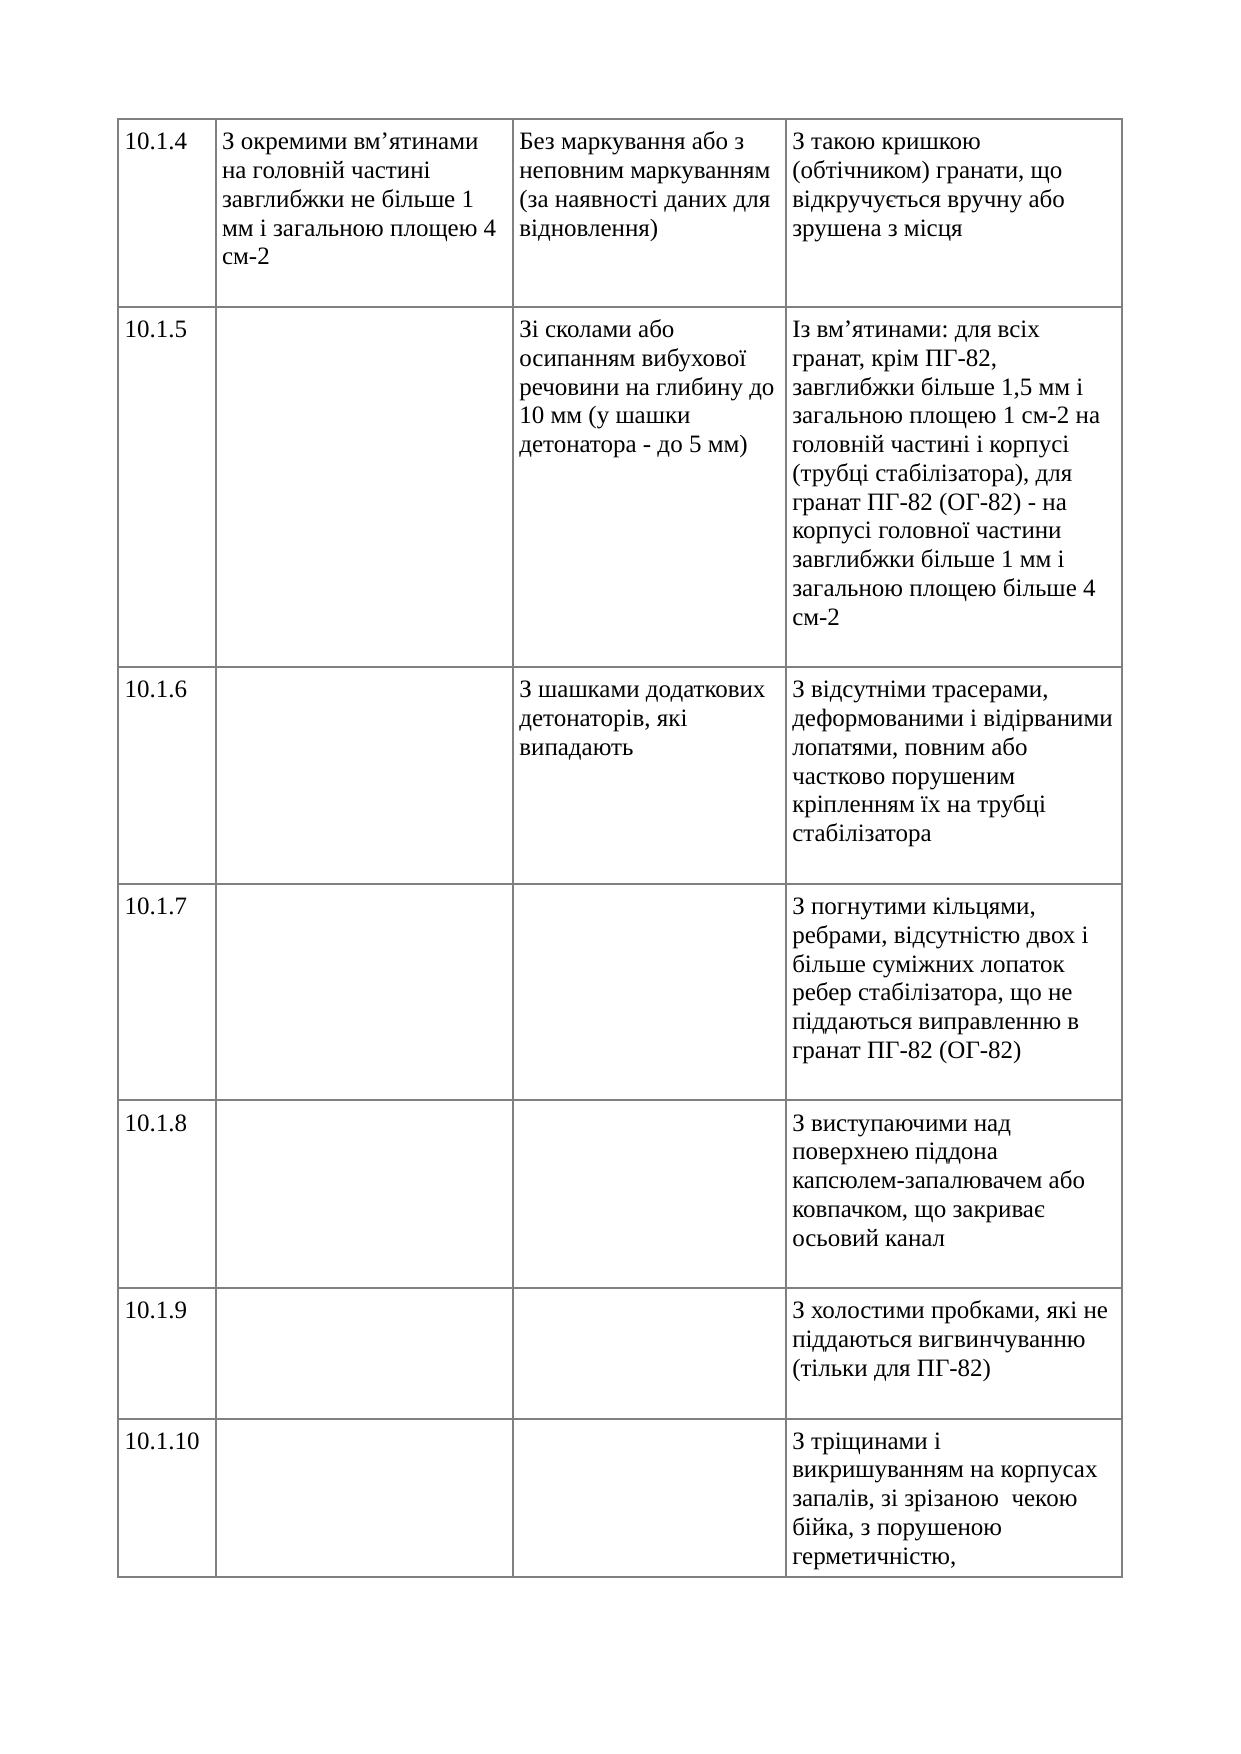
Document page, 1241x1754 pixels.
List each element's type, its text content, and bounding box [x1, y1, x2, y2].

table_cell [514, 1101, 785, 1287]
table_cell [217, 1420, 512, 1576]
table_cell 10.1.8 [119, 1101, 215, 1287]
table_cell [514, 1420, 785, 1576]
table_cell Зі сколами або осипанням вибухової речовини на глибину до 10 мм (у шашки детонатора - до 5 мм) [514, 308, 785, 666]
table_cell [514, 885, 785, 1099]
table_cell З холостими пробками, які не піддаються вигвинчуванню (тільки для ПГ-82) [787, 1289, 1121, 1417]
table_cell 10.1.7 [119, 885, 215, 1099]
table_cell 10.1.5 [119, 308, 215, 666]
table_cell 10.1.9 [119, 1289, 215, 1417]
table_cell З погнутими кільцями, ребрами, відсутністю двох і більше суміжних лопаток ребер стабілізатора, що не піддаються виправленню в гранат ПГ-82 (ОГ-82) [787, 885, 1121, 1099]
table_cell З тріщинами і викришуванням на корпусах запалів, зі зрізаною чекою бійка, з порушеною герметичністю, [787, 1420, 1121, 1576]
table_cell 10.1.4 [119, 120, 215, 306]
table_cell З окремими вм’ятинами на головній частині завглибжки не більше 1 мм і загальною площею 4 см-2 [217, 120, 512, 306]
table_cell [217, 1289, 512, 1417]
table_cell 10.1.6 [119, 668, 215, 883]
table_cell З відсутніми трасерами, деформованими і відірваними лопатями, повним або частково порушеним кріпленням їх на трубці стабілізатора [787, 668, 1121, 883]
table_cell Із вм’ятинами: для всіх гранат, крім ПГ-82, завглибжки більше 1,5 мм і загальною площею 1 см-2 на головній частині і корпусі (трубці стабілізатора), для гранат ПГ-82 (ОГ-82) - на корпусі головної частини завглибжки більше 1 мм і загальною площею більше 4 см-2 [787, 308, 1121, 666]
table_cell [514, 1289, 785, 1417]
table_cell [217, 1101, 512, 1287]
table_cell Без маркування або з неповним маркуванням (за наявності даних для відновлення) [514, 120, 785, 306]
table_cell З такою кришкою (обтічником) гранати, що відкручується вручну або зрушена з місця [787, 120, 1121, 306]
table_cell З шашками додаткових детонаторів, які випадають [514, 668, 785, 883]
table_cell [217, 308, 512, 666]
table_cell [217, 885, 512, 1099]
table_cell [217, 668, 512, 883]
table_cell З виступаючими над поверхнею піддона капсюлем-запалювачем або ковпачком, що закриває осьовий канал [787, 1101, 1121, 1287]
table_cell 10.1.10 [119, 1420, 215, 1576]
